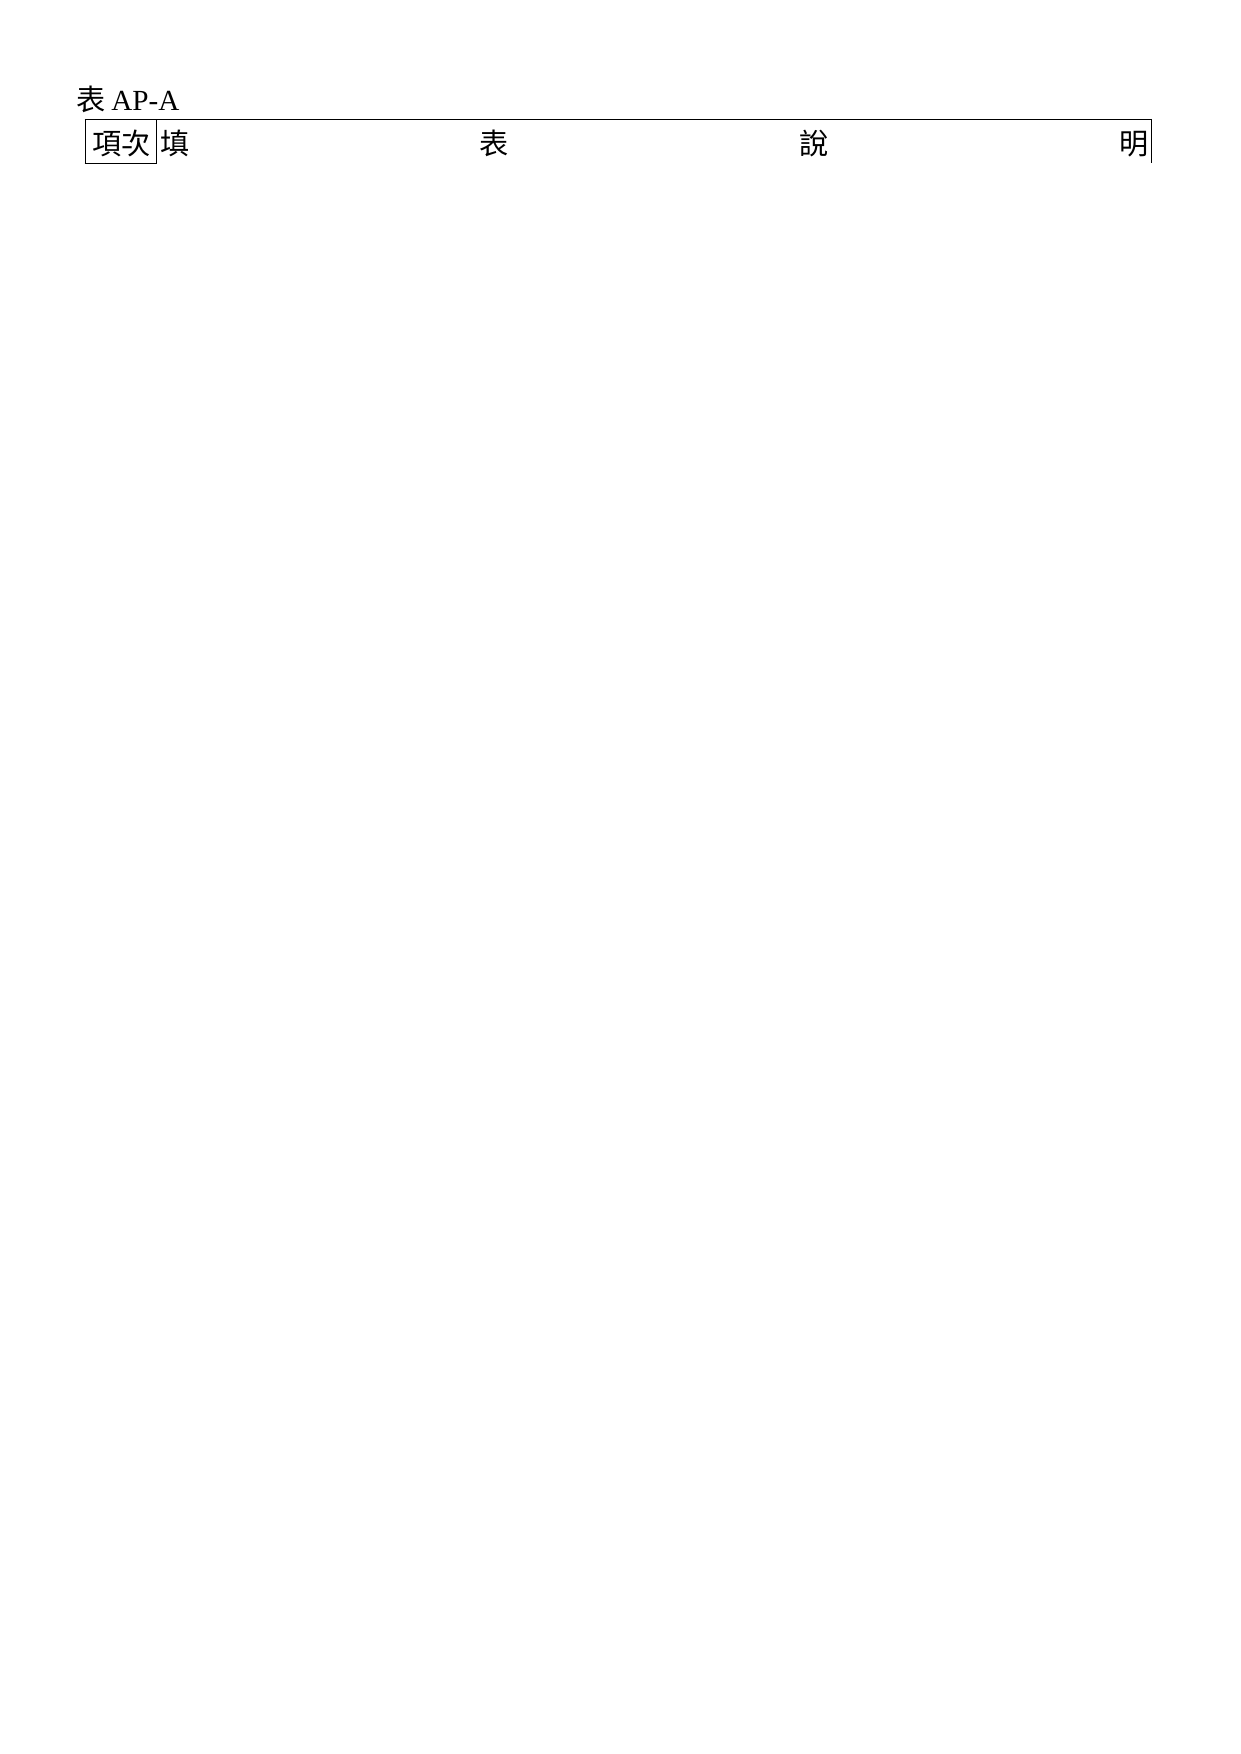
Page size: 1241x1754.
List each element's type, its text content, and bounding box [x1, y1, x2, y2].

table_header 項次 [86, 120, 156, 163]
table_header 填表說明 [157, 120, 1151, 163]
text 表AP-A [76, 77, 1163, 119]
